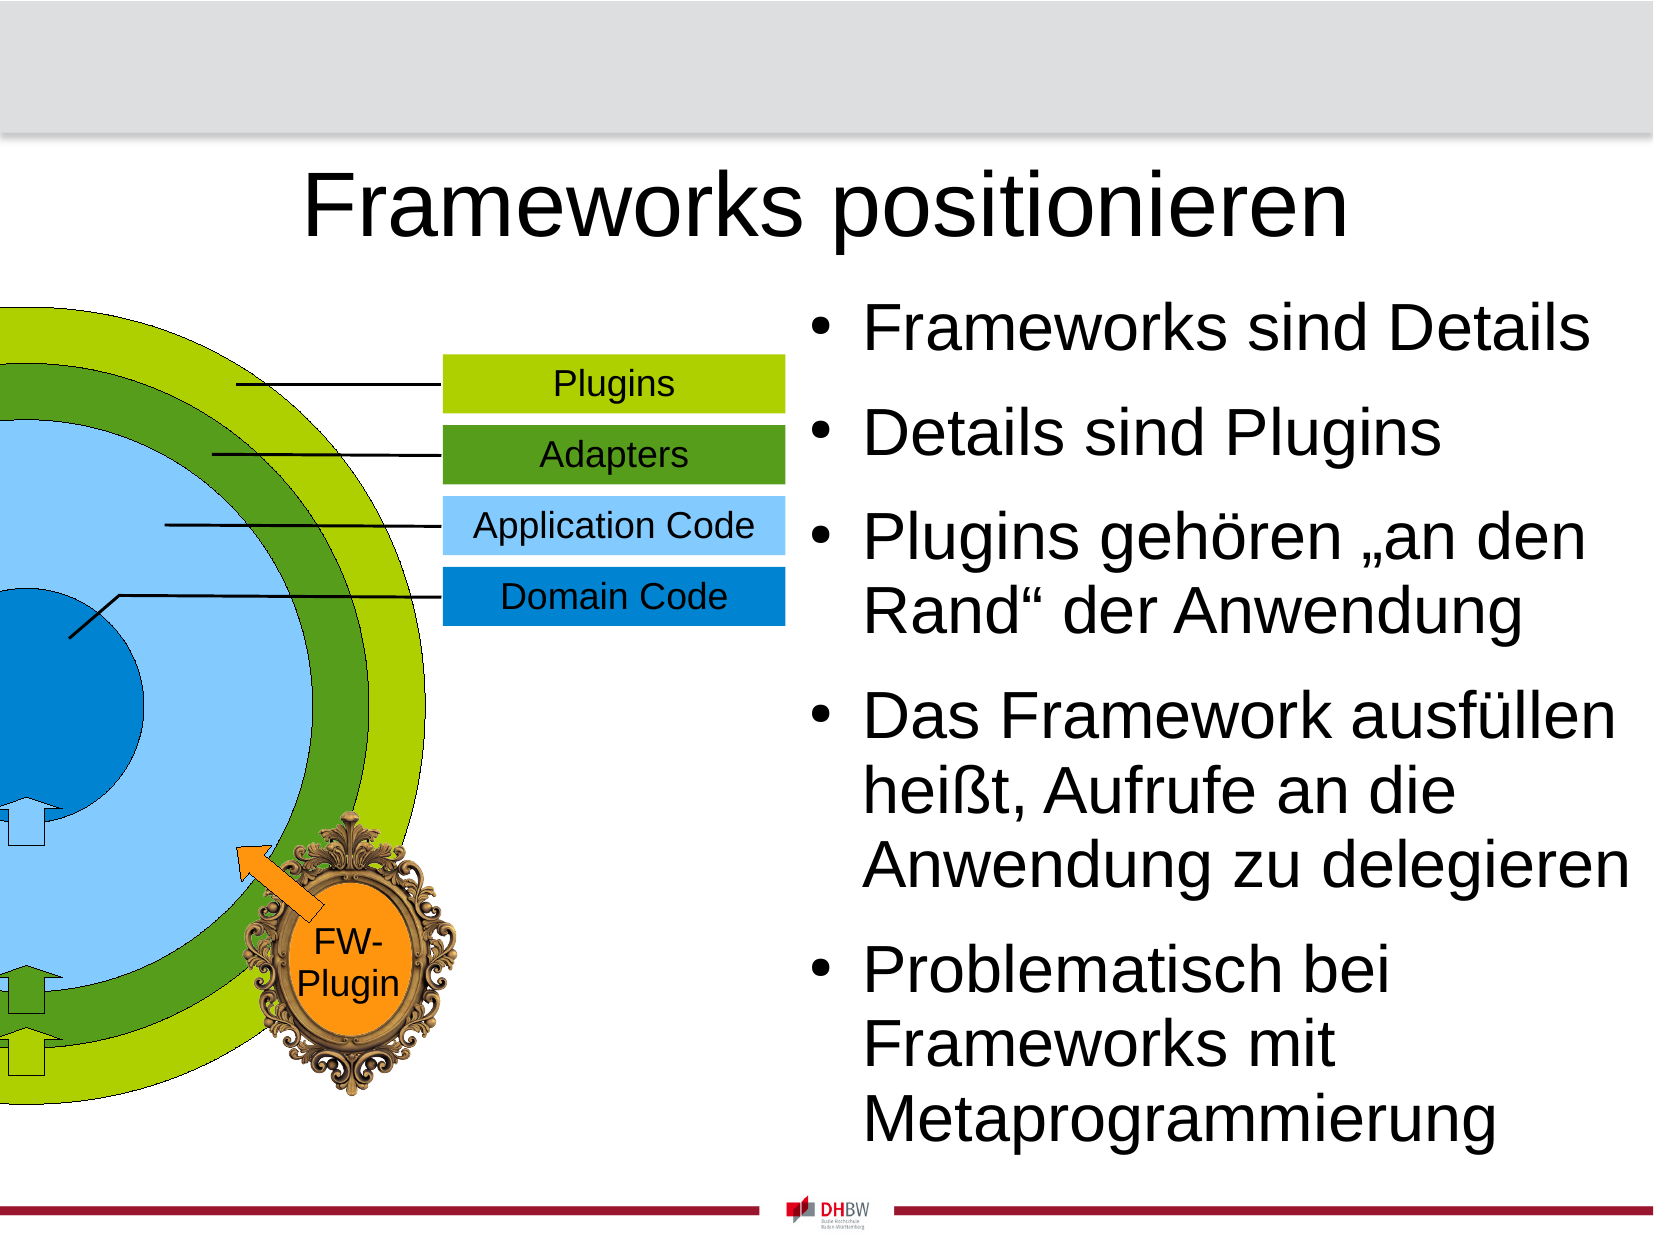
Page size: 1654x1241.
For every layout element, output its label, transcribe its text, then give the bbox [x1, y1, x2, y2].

text_box Application Code [442, 496, 786, 556]
list Frameworks sind Details Details sind Plugins Plugins gehören „an den Rand“ der Anwendung Das Framework ausfüllen heißt, Aufrufe an die Anwendung zu delegieren Problematisch bei Frameworks mit Metaprogrammierung [791, 290, 1642, 1158]
text_box [236, 845, 325, 923]
text_box Plugins [442, 354, 786, 414]
text_box Adapters [442, 425, 786, 485]
title Frameworks positionieren [82, 147, 1571, 257]
picture [0, 1, 1654, 1237]
text_box Domain Code [442, 566, 786, 626]
text_box [0, 307, 426, 1105]
